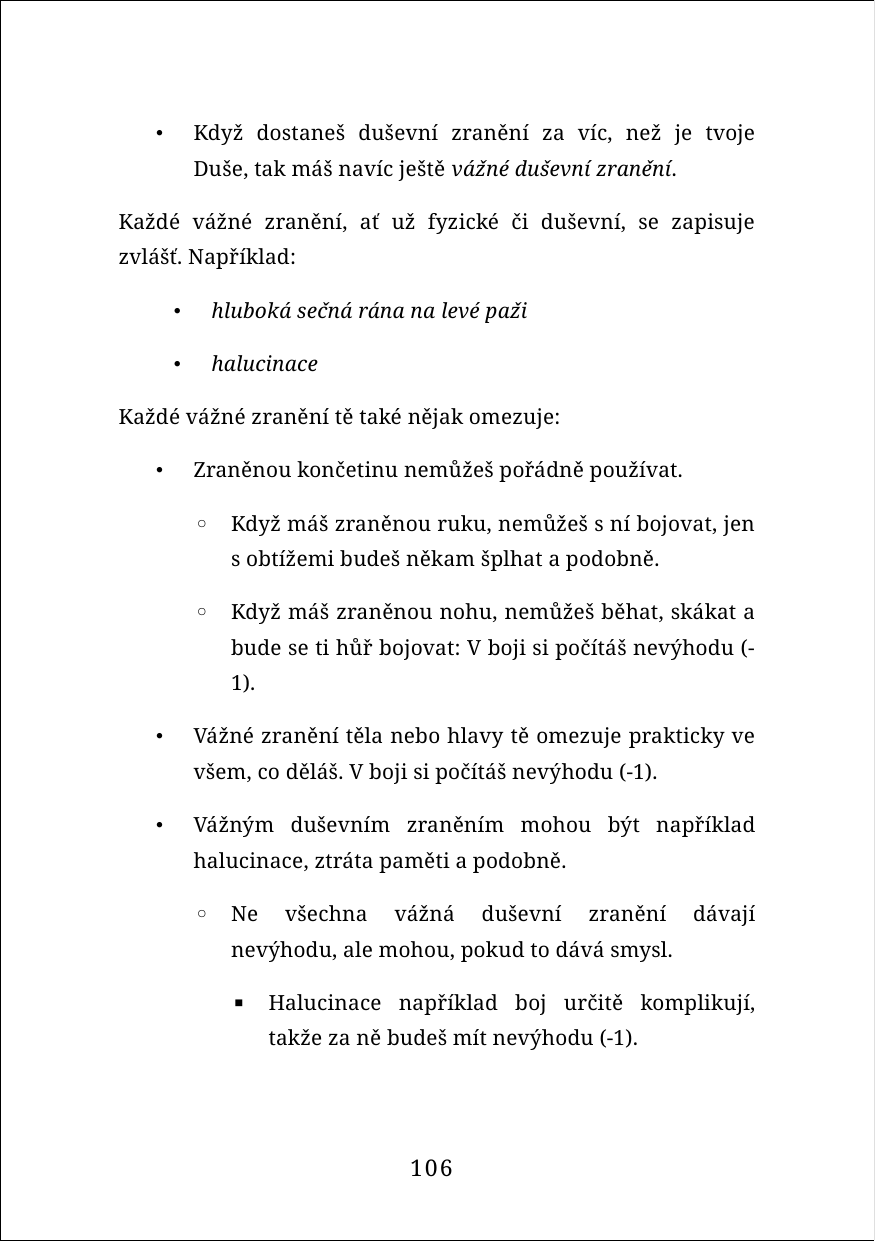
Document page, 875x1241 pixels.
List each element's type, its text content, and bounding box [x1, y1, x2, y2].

list Halucinace například boj určitě komplikují, takže za ně budeš mít nevýhodu (-1). [231, 988, 756, 1052]
list Zraněnou končetinu nemůžeš pořádně používat. [156, 455, 756, 484]
list Vážným duševním zraněním mohou být například halucinace, ztráta paměti a podobně. [156, 810, 756, 874]
list halucinace [173, 349, 756, 377]
text Každé vážné zranění tě také nějak omezuje: [118, 402, 756, 431]
list Vážné zranění těla nebo hlavy tě omezuje prakticky ve všem, co děláš. V boji si počítáš nevýhodu (-1). [156, 722, 756, 786]
list Když máš zraněnou nohu, nemůžeš běhat, skákat a bude se ti hůř bojovat: V boji si počítáš nevýhodu (-1). [193, 597, 756, 697]
list hluboká sečná rána na levé paži [173, 296, 756, 324]
list Když dostaneš duševní zranění za víc, než je tvoje Duše, tak máš navíc ještě vážné duševní zranění. [156, 118, 756, 182]
list Když máš zraněnou ruku, nemůžeš s ní bojovat, jen s obtížemi budeš někam šplhat a podobně. [193, 509, 756, 573]
list Ne všechna vážná duševní zranění dávají nevýhodu, ale mohou, pokud to dává smysl. [193, 899, 756, 963]
text Každé vážné zranění, ať už fyzické či duševní, se zapisuje zvlášť. Například: [118, 207, 756, 271]
